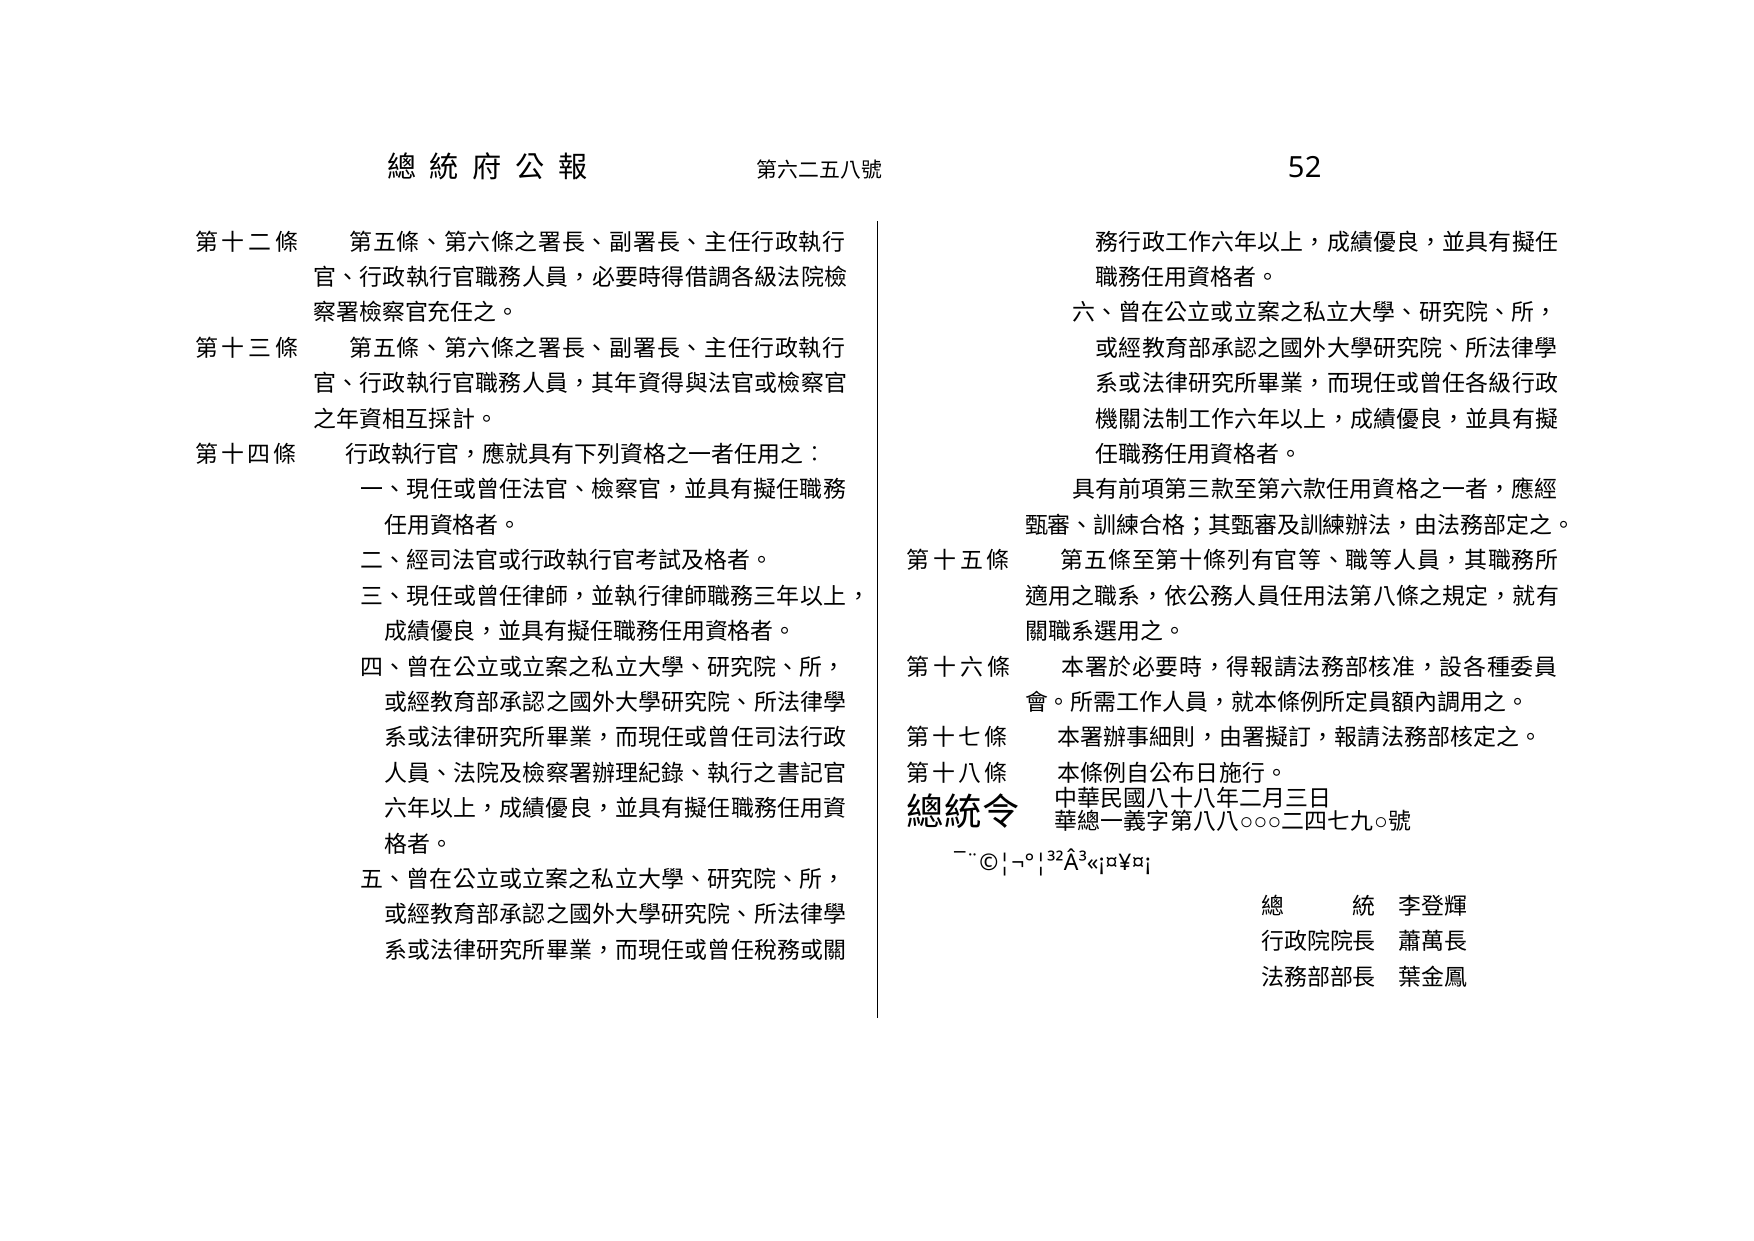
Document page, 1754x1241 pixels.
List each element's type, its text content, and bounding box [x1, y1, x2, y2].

text 第十八條 本條例自公布日施行。 [907, 753, 1559, 788]
text 第十四條 行政執行官，應就具有下列資格之一者任用之︰ [195, 434, 847, 469]
text 務行政工作六年以上，成績優良，並具有擬任職務任用資格者。 [1072, 222, 1559, 292]
text 第十六條 本署於必要時，得報請法務部核准，設各種委員會。所需工作人員，就本條例所定員額內調用之。 [907, 647, 1559, 717]
text 法務部部長 葉金鳳 [907, 963, 1559, 990]
text 第十三條 第五條、第六條之署長、副署長、主任行政執行官、行政執行官職務人員，其年資得與法官或檢察官之年資相互採計。 [195, 328, 847, 434]
text 第十五條 第五條至第十條列有官等、職等人員，其職務所適用之職系，依公務人員任用法第八條之規定，就有關職系選用之。 [907, 540, 1559, 647]
text 四、曾在公立或立案之私立大學、研究院、所，或經教育部承認之國外大學研究院、所法律學系或法律研究所畢業，而現任或曾任司法行政人員、法院及檢察署辦理紀錄、執行之書記官六年以上，成績優良，並具有擬任職務任用資格者。 [360, 647, 847, 859]
text 總 統 李登輝 [907, 892, 1559, 919]
text 三、現任或曾任律師，並執行律師職務三年以上，成績優良，並具有擬任職務任用資格者。 [360, 576, 847, 647]
text 六、曾在公立或立案之私立大學、研究院、所，或經教育部承認之國外大學研究院、所法律學系或法律研究所畢業，而現任或曾任各級行政機關法制工作六年以上，成績優良，並具有擬任職務任用資格者。 [1072, 292, 1559, 469]
text 第十七條 本署辦事細則，由署擬訂，報請法務部核定之。 [907, 717, 1559, 753]
table_header 總統令 [904, 788, 1051, 834]
text ¯¨©¦¬°¦³²Â³«¡¤¥¤¡ [907, 847, 1559, 876]
text 一、現任或曾任法官、檢察官，並具有擬任職務任用資格者。 [360, 469, 847, 540]
text 具有前項第三款至第六款任用資格之一者，應經甄審、訓練合格；其甄審及訓練辦法，由法務部定之。 [1025, 469, 1559, 540]
text 行政院院長 蕭萬長 [907, 928, 1559, 955]
table_header 中華民國八十八年二月三日 華總一義字第八八○○○二四七九○號 [1051, 788, 1564, 834]
text 二、經司法官或行政執行官考試及格者。 [360, 540, 847, 576]
text 五、曾在公立或立案之私立大學、研究院、所，或經教育部承認之國外大學研究院、所法律學系或法律研究所畢業，而現任或曾任稅務或關 [360, 859, 847, 965]
text 第十二條 第五條、第六條之署長、副署長、主任行政執行官、行政執行官職務人員，必要時得借調各級法院檢察署檢察官充任之。 [195, 222, 847, 328]
